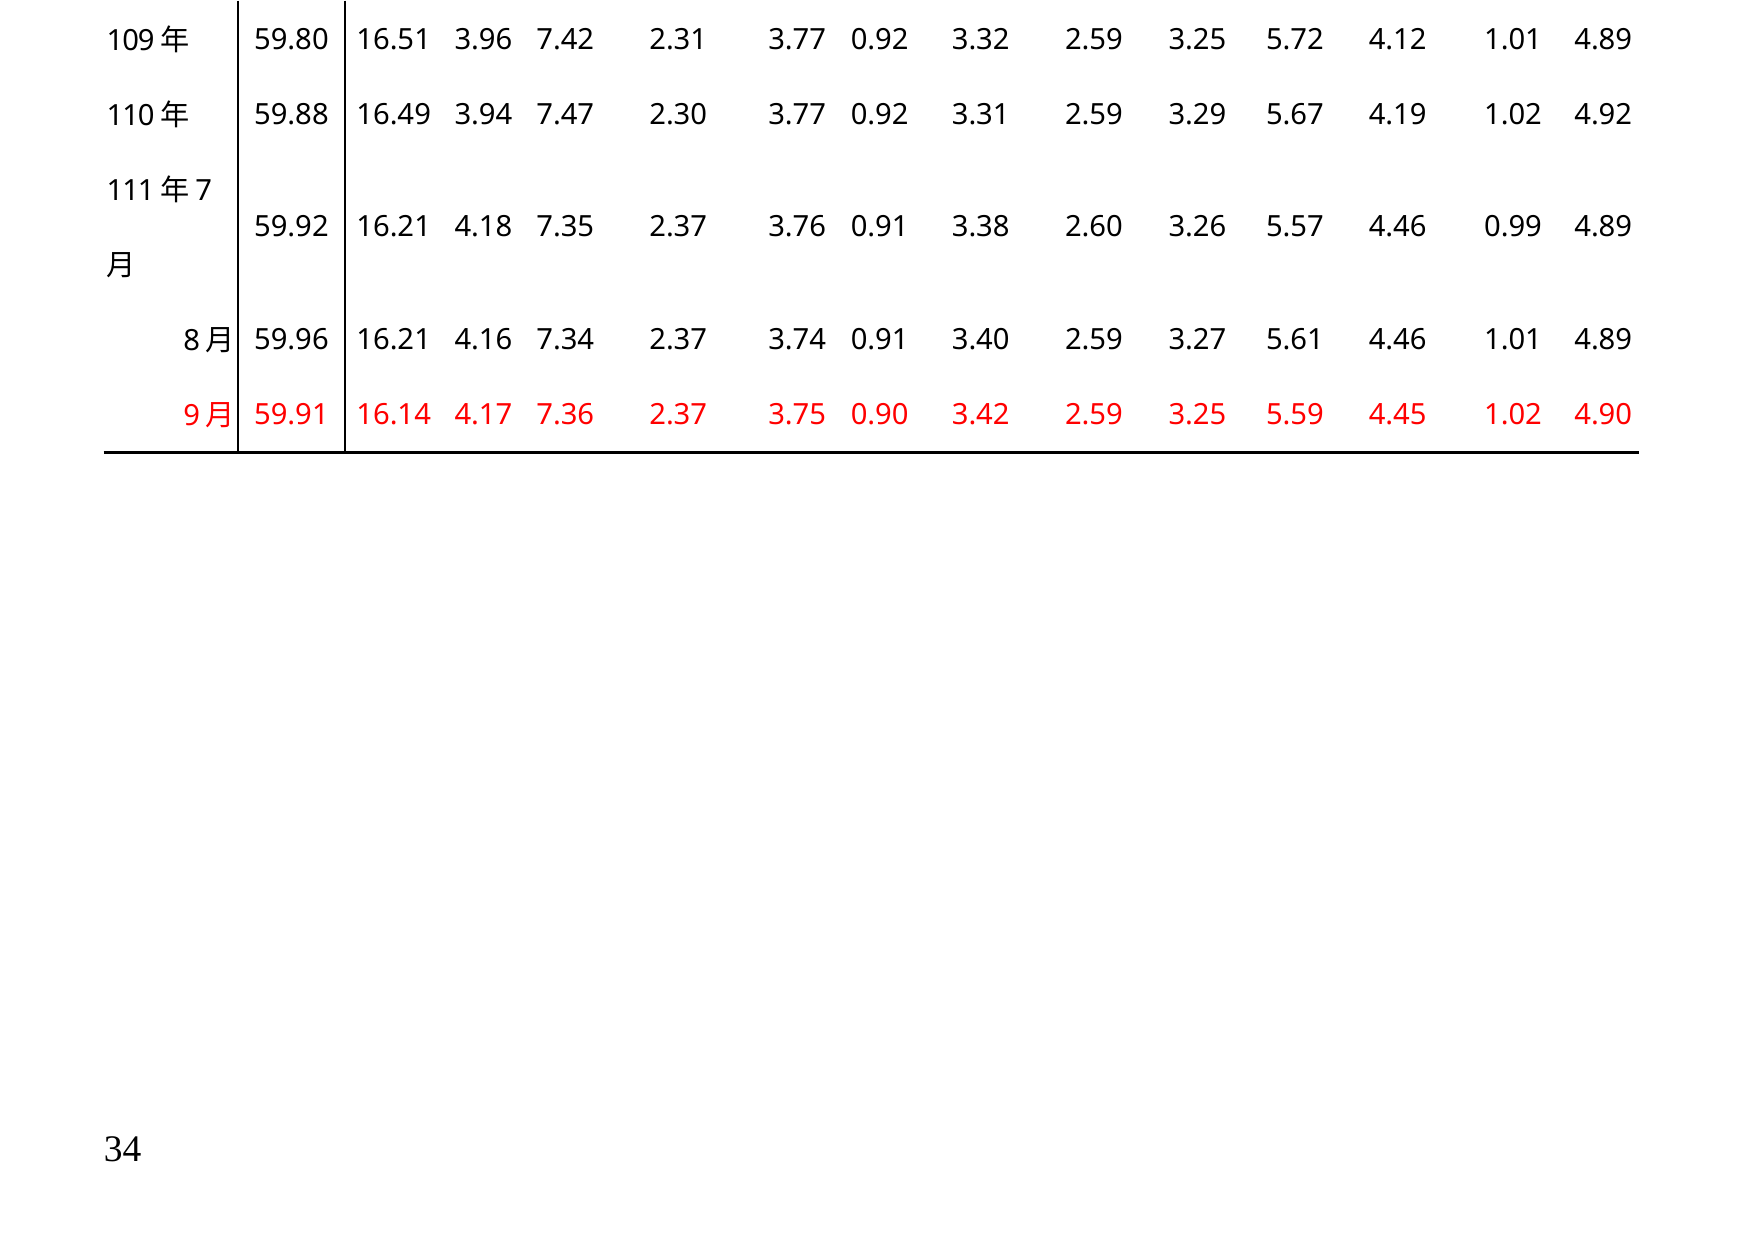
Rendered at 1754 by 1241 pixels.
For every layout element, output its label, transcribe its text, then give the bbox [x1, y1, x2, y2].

table_cell 16.14 [346, 376, 442, 451]
table_cell 5.61 [1253, 301, 1336, 376]
table_cell 2.37 [606, 151, 750, 301]
table_cell 4.46 [1336, 301, 1458, 376]
table_cell 59.80 [239, 1, 344, 76]
table_cell 4.89 [1567, 151, 1639, 301]
table_cell 3.75 [750, 376, 844, 451]
table_cell 110年 [104, 76, 237, 151]
table_cell 4.45 [1336, 376, 1458, 451]
table_cell 2.59 [1046, 376, 1141, 451]
table_cell 4.89 [1567, 1, 1639, 76]
table_cell 5.57 [1253, 151, 1336, 301]
table_cell 2.59 [1046, 301, 1141, 376]
table_cell 16.21 [346, 301, 442, 376]
table_cell 3.94 [443, 76, 524, 151]
table_cell 3.31 [915, 76, 1046, 151]
table_cell 3.77 [750, 76, 844, 151]
table_cell 59.96 [239, 301, 344, 376]
table_cell 2.37 [606, 301, 750, 376]
table_cell 7.47 [524, 76, 606, 151]
table_cell 3.76 [750, 151, 844, 301]
table_cell 3.25 [1141, 376, 1253, 451]
table_cell 1.01 [1459, 1, 1567, 76]
table_cell 2.60 [1046, 151, 1141, 301]
table_cell 0.99 [1459, 151, 1567, 301]
table_cell 59.88 [239, 76, 344, 151]
table_cell 2.37 [606, 376, 750, 451]
table_cell 7.35 [524, 151, 606, 301]
table_cell 7.42 [524, 1, 606, 76]
table_cell 9月 [104, 376, 237, 451]
table_cell 5.59 [1253, 376, 1336, 451]
table_cell 4.89 [1567, 301, 1639, 376]
table_cell 59.91 [239, 376, 344, 451]
table_cell 0.92 [844, 76, 915, 151]
table_cell 4.12 [1336, 1, 1458, 76]
table_cell 4.18 [443, 151, 524, 301]
table_cell 0.92 [844, 1, 915, 76]
table_cell 3.32 [915, 1, 1046, 76]
table_cell 0.91 [844, 151, 915, 301]
table_cell 16.49 [346, 76, 442, 151]
table_cell 4.46 [1336, 151, 1458, 301]
table_cell 3.27 [1141, 301, 1253, 376]
table_cell 0.90 [844, 376, 915, 451]
table_cell 7.34 [524, 301, 606, 376]
table_cell 1.02 [1459, 76, 1567, 151]
table_cell 4.92 [1567, 76, 1639, 151]
table_cell 4.90 [1567, 376, 1639, 451]
table_cell 7.36 [524, 376, 606, 451]
table_cell 3.74 [750, 301, 844, 376]
table_cell 4.16 [443, 301, 524, 376]
table_cell 4.17 [443, 376, 524, 451]
table_cell 0.91 [844, 301, 915, 376]
table_cell 3.96 [443, 1, 524, 76]
table_cell 59.92 [239, 151, 344, 301]
table_cell 5.67 [1253, 76, 1336, 151]
table_cell 3.26 [1141, 151, 1253, 301]
table_cell 8月 [104, 301, 237, 376]
table_cell 1.02 [1459, 376, 1567, 451]
table_cell 3.42 [915, 376, 1046, 451]
table_cell 3.38 [915, 151, 1046, 301]
table_cell 16.51 [346, 1, 442, 76]
table_cell 109年 [104, 1, 237, 76]
table_cell 2.30 [606, 76, 750, 151]
table_cell 2.59 [1046, 1, 1141, 76]
table_cell 16.21 [346, 151, 442, 301]
table_cell 1.01 [1459, 301, 1567, 376]
table_cell 3.25 [1141, 1, 1253, 76]
table_cell 3.29 [1141, 76, 1253, 151]
table_cell 111年7月 [104, 151, 237, 301]
table_cell 4.19 [1336, 76, 1458, 151]
table_cell 3.77 [750, 1, 844, 76]
table_cell 3.40 [915, 301, 1046, 376]
table_cell 2.31 [606, 1, 750, 76]
table_cell 2.59 [1046, 76, 1141, 151]
table_cell 5.72 [1253, 1, 1336, 76]
